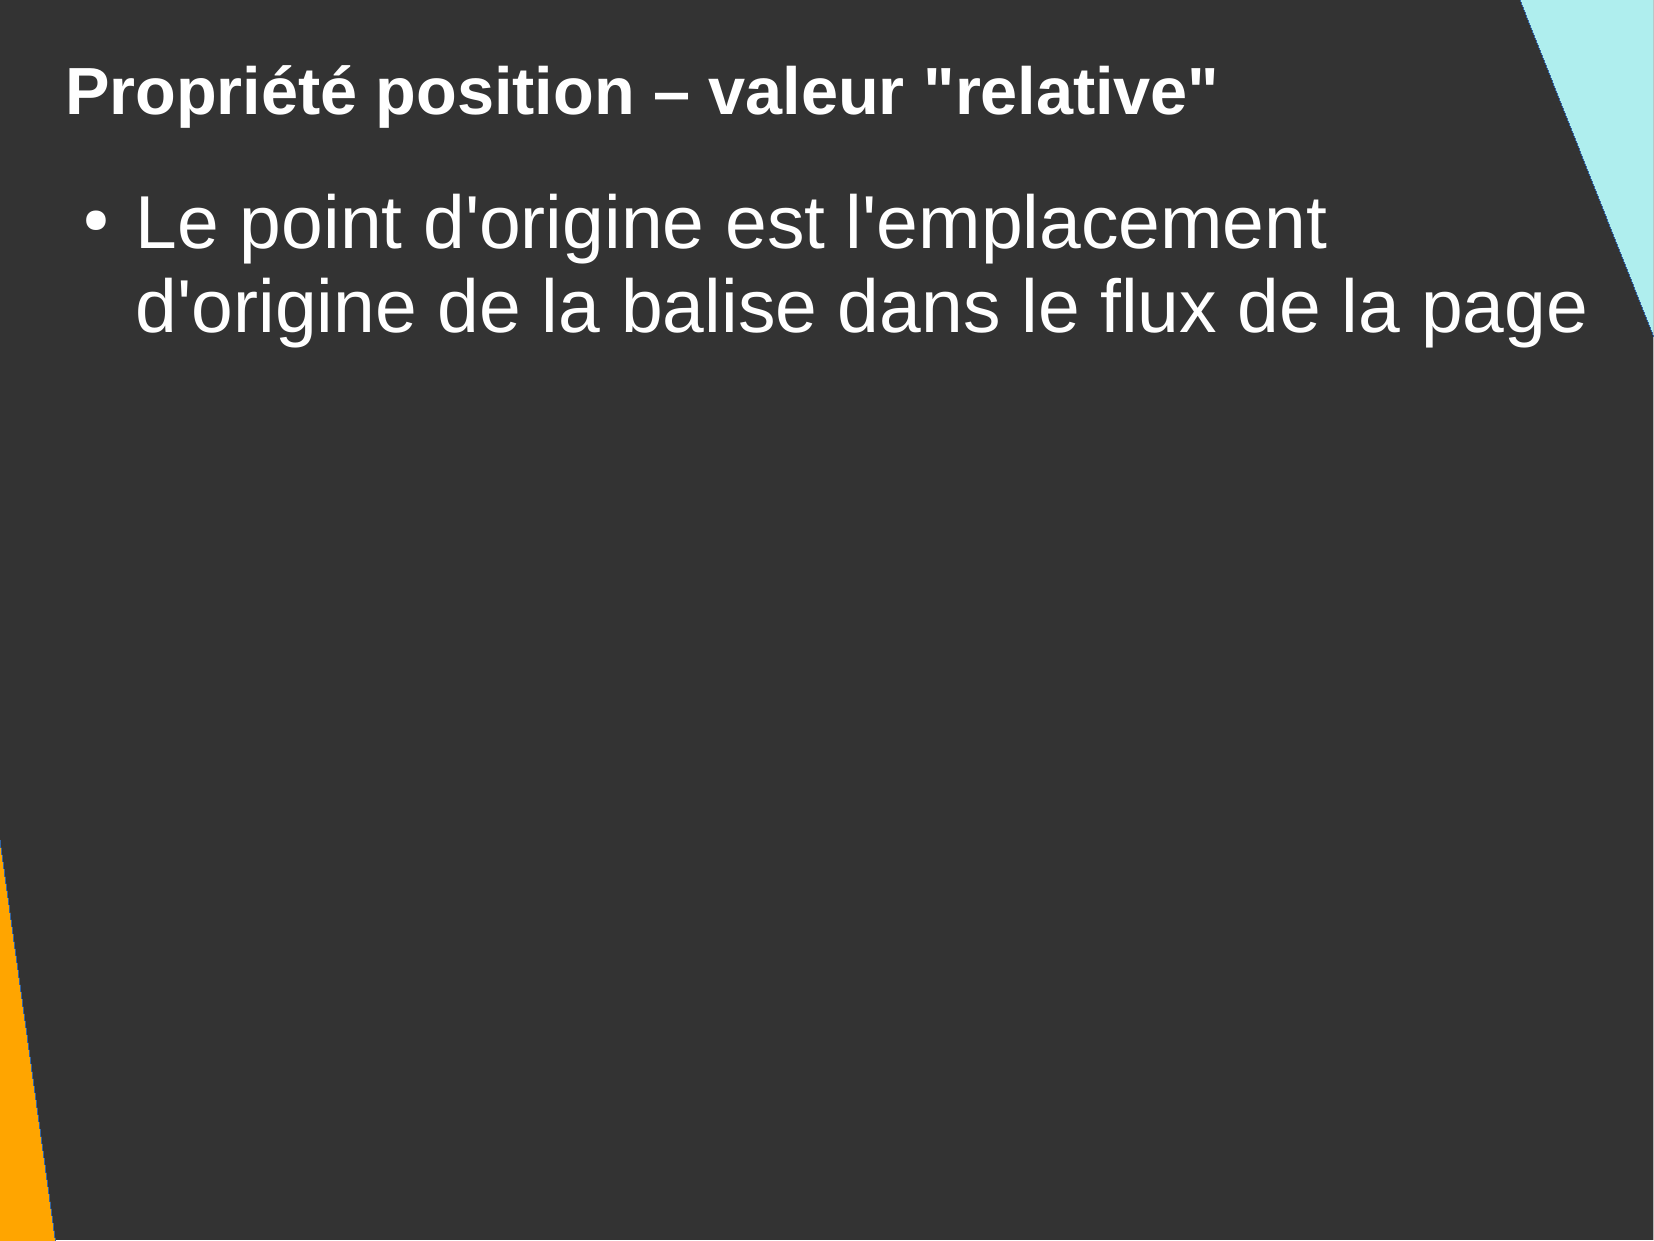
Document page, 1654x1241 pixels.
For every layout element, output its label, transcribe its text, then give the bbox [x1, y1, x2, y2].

text_box [0, 839, 56, 1241]
text_box [1520, 0, 1654, 337]
title Propriété position – valeur "relative" [64, 54, 1553, 135]
list Le point d'origine est l'emplacement d'origine de la balise dans le flux de la page [64, 180, 1604, 402]
